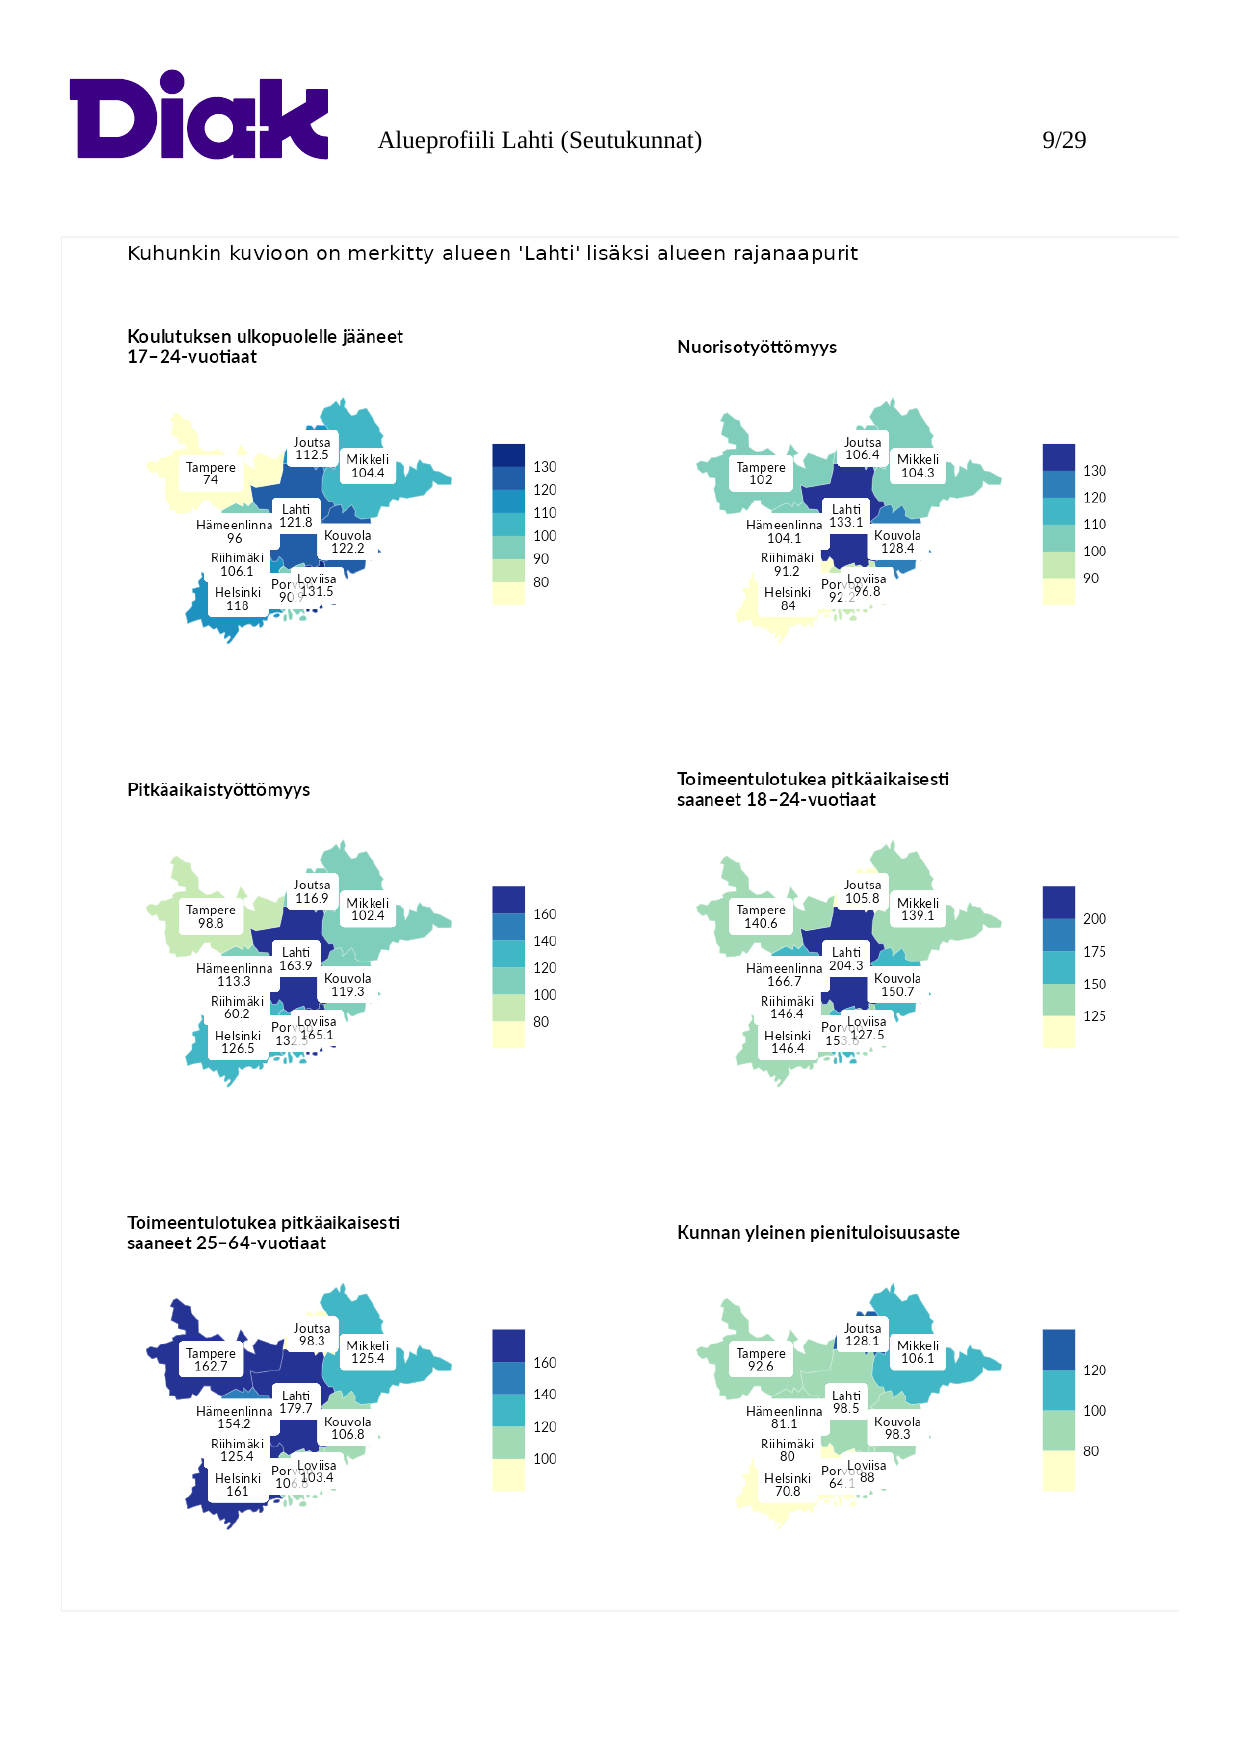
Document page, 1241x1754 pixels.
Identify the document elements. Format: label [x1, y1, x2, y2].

picture [61, 196, 1179, 1651]
